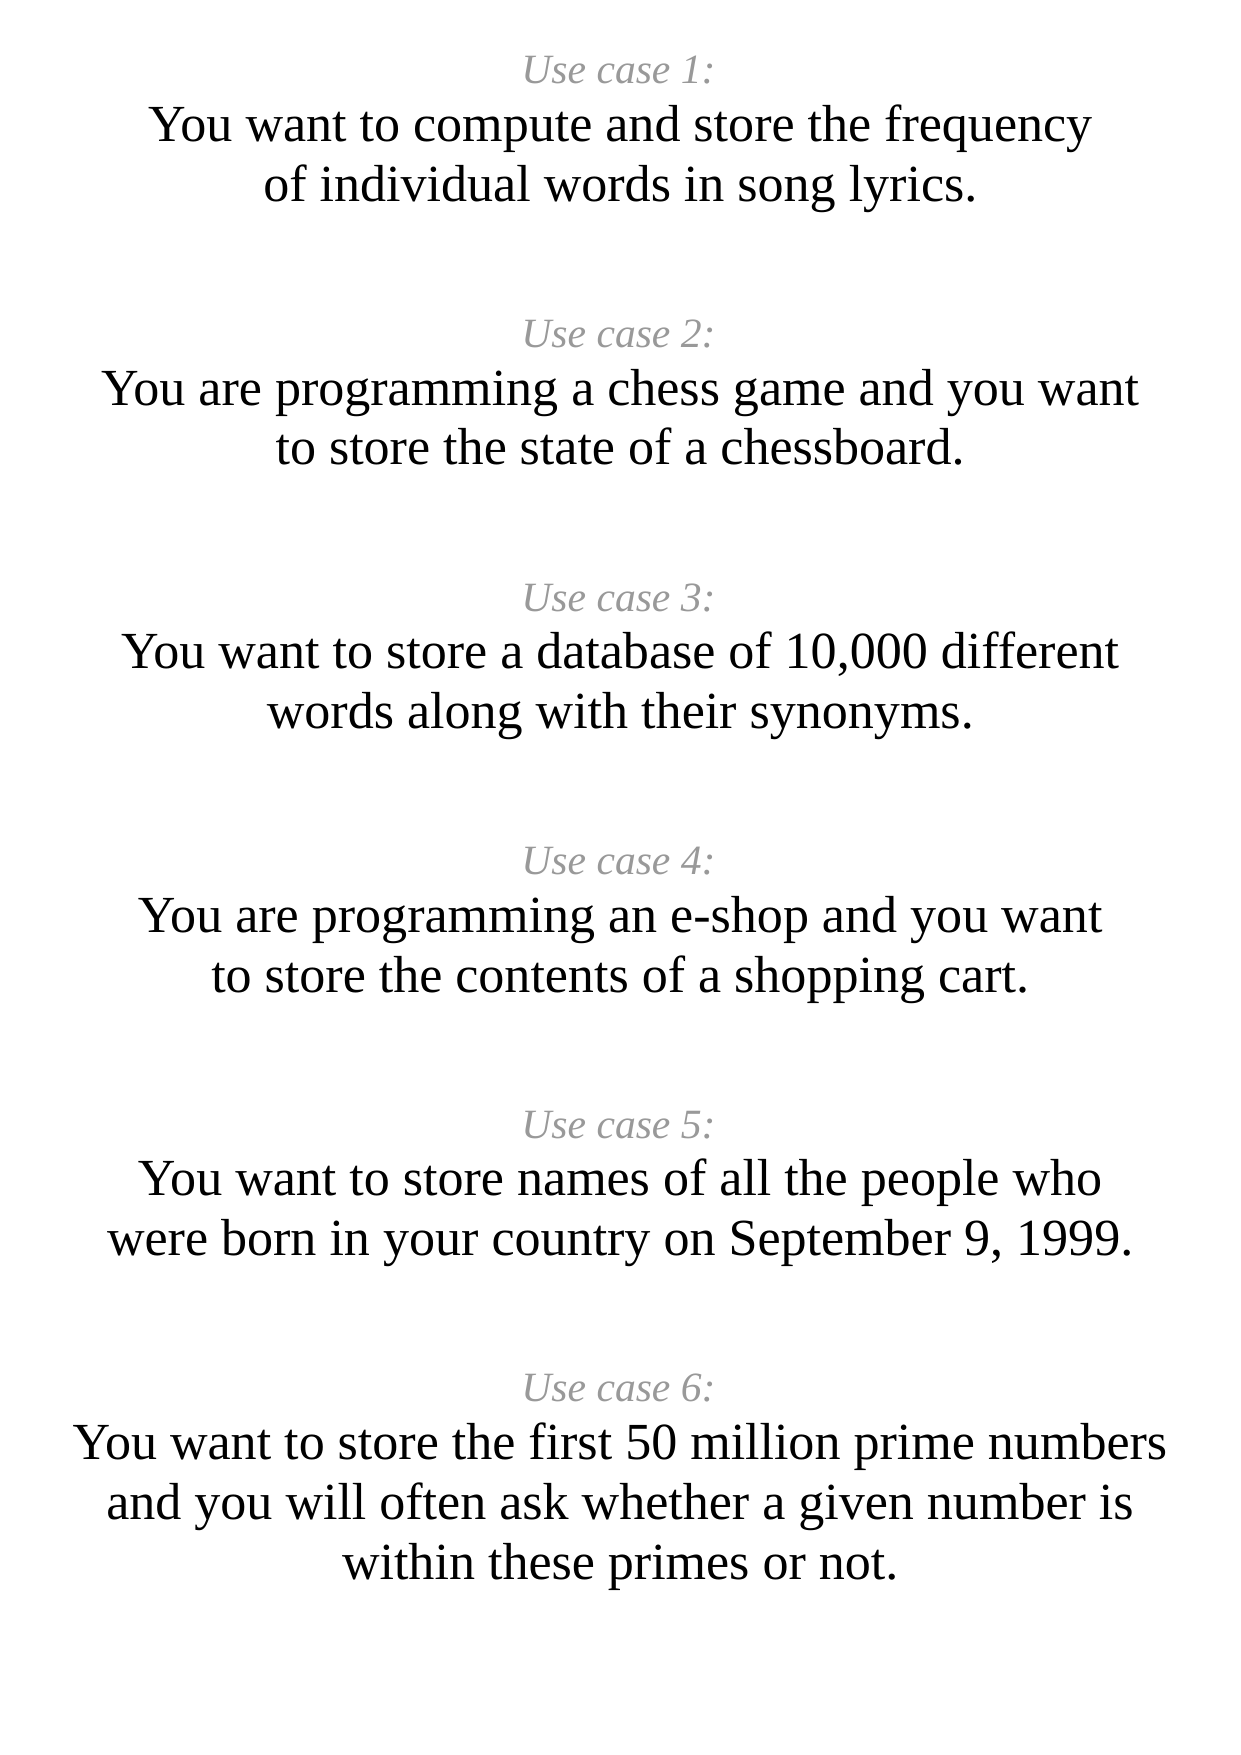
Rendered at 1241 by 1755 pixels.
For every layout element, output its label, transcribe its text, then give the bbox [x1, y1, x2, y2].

text Use case 4: [45, 836, 1196, 883]
text Use case 5: [45, 1099, 1196, 1147]
text You want to compute and store the frequency of individual words in song lyrics. [45, 93, 1196, 213]
text You are programming a chess game and you want to store the state of a chessboard. [45, 356, 1196, 476]
text You are programming an e-shop and you want to store the contents of a shopping cart. [45, 883, 1196, 1003]
text You want to store the first 50 million prime numbers and you will often ask whether a given number is within these primes or not. [45, 1411, 1196, 1590]
text Use case 1: [45, 45, 1196, 93]
text Use case 6: [45, 1363, 1196, 1411]
text You want to store a database of 10,000 different words along with their synonyms. [45, 620, 1196, 740]
text You want to store names of all the people who were born in your country on September 9, 1999. [45, 1147, 1196, 1267]
text Use case 2: [45, 308, 1196, 356]
text Use case 3: [45, 572, 1196, 620]
